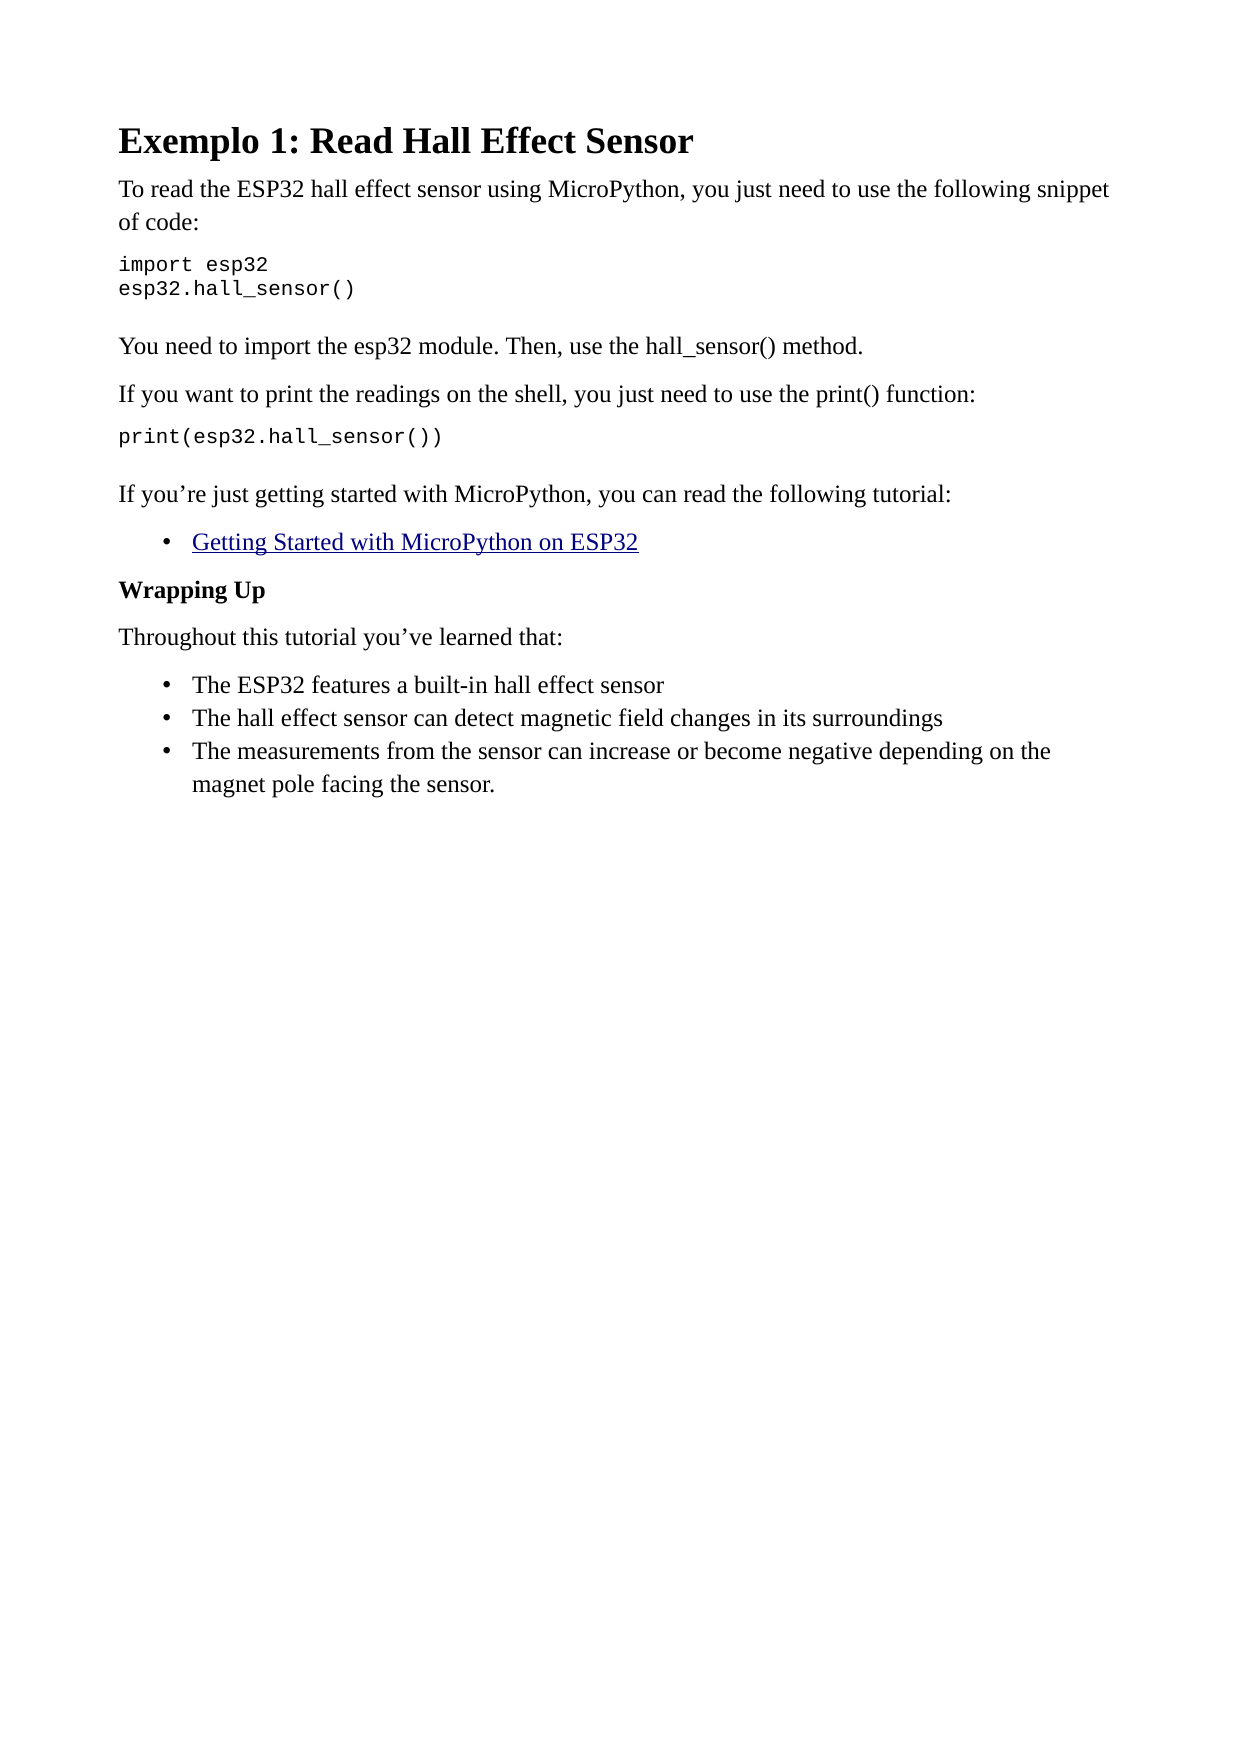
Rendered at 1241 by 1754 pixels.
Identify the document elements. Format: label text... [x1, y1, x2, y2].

text You need to import the esp32 module. Then, use the hall_sensor() method. [118, 331, 1122, 360]
list The ESP32 features a built-in hall effect sensor [162, 670, 1122, 699]
text If you’re just getting started with MicroPython, you can read the following tutorial: [118, 479, 1122, 508]
text Wrapping Up [118, 575, 1122, 603]
text esp32.hall_sensor() [118, 278, 1122, 302]
subtitle Exemplo 1: Read Hall Effect Sensor [118, 118, 1122, 161]
list The hall effect sensor can detect magnetic field changes in its surroundings [162, 703, 1122, 732]
text Throughout this tutorial you’ve learned that: [118, 622, 1122, 651]
list Getting Started with MicroPython on ESP32 [162, 527, 1122, 556]
text import esp32 [118, 254, 1122, 278]
text To read the ESP32 hall effect sensor using MicroPython, you just need to use the following snippet of code: [118, 174, 1122, 236]
text If you want to print the readings on the shell, you just need to use the print() function: [118, 379, 1122, 407]
list The measurements from the sensor can increase or become negative depending on the magnet pole facing the sensor. [162, 736, 1122, 798]
text print(esp32.hall_sensor()) [118, 426, 1122, 450]
